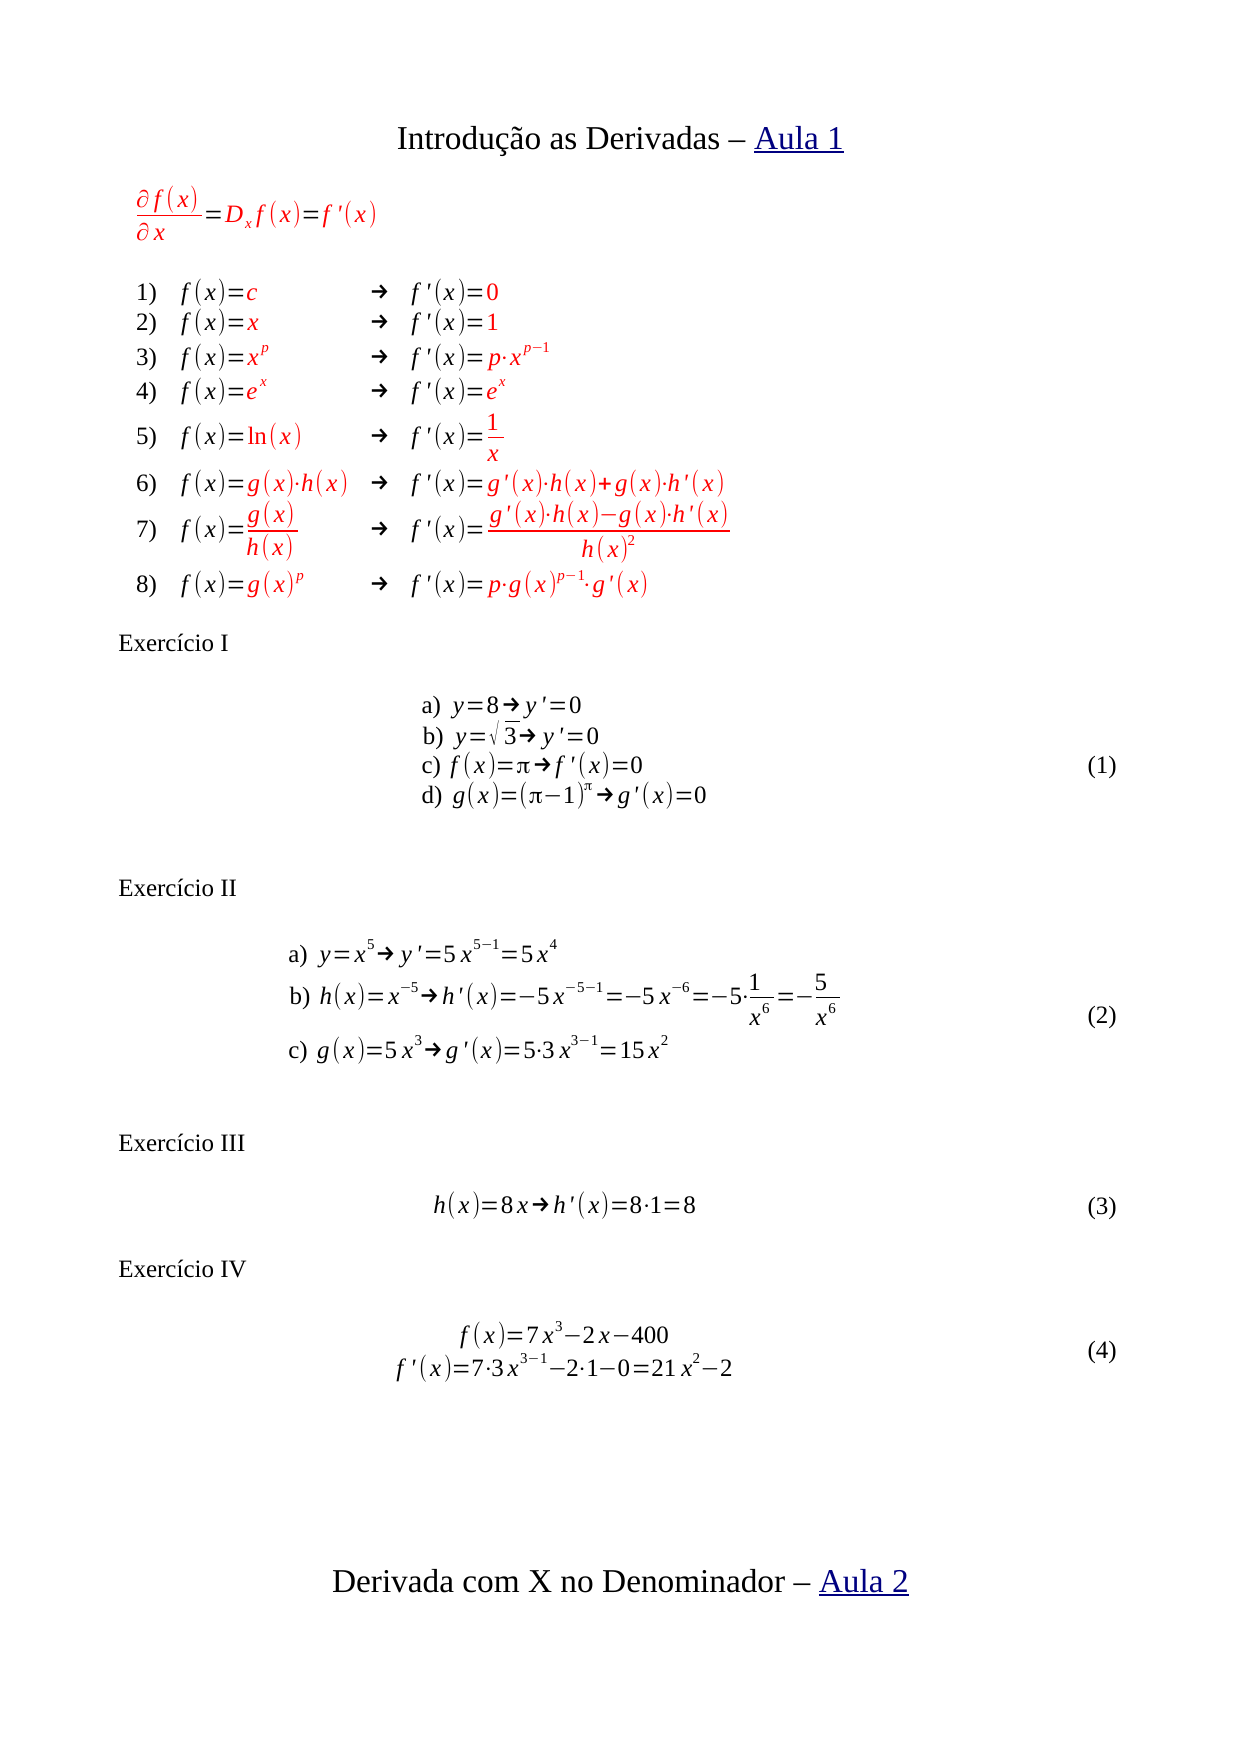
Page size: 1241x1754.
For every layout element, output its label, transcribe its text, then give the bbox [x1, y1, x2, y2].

table_header [118, 930, 1010, 1099]
table_header [118, 1185, 1010, 1225]
text Exercício II [118, 873, 1122, 901]
text Exercício IV [118, 1254, 1122, 1283]
table_header [118, 1312, 1010, 1388]
text Exercício I [118, 628, 1122, 656]
text Derivada com X no Denominador – Aula 2 [118, 1561, 1122, 1599]
text Introdução as Derivadas – Aula 1 [118, 118, 1122, 156]
text Exercício III [118, 1128, 1122, 1156]
table_header [118, 685, 1010, 844]
table_header (4) [1010, 1312, 1122, 1388]
table_header (2) [1010, 930, 1122, 1099]
table_header (3) [1010, 1185, 1122, 1225]
table_header (1) [1010, 685, 1122, 844]
